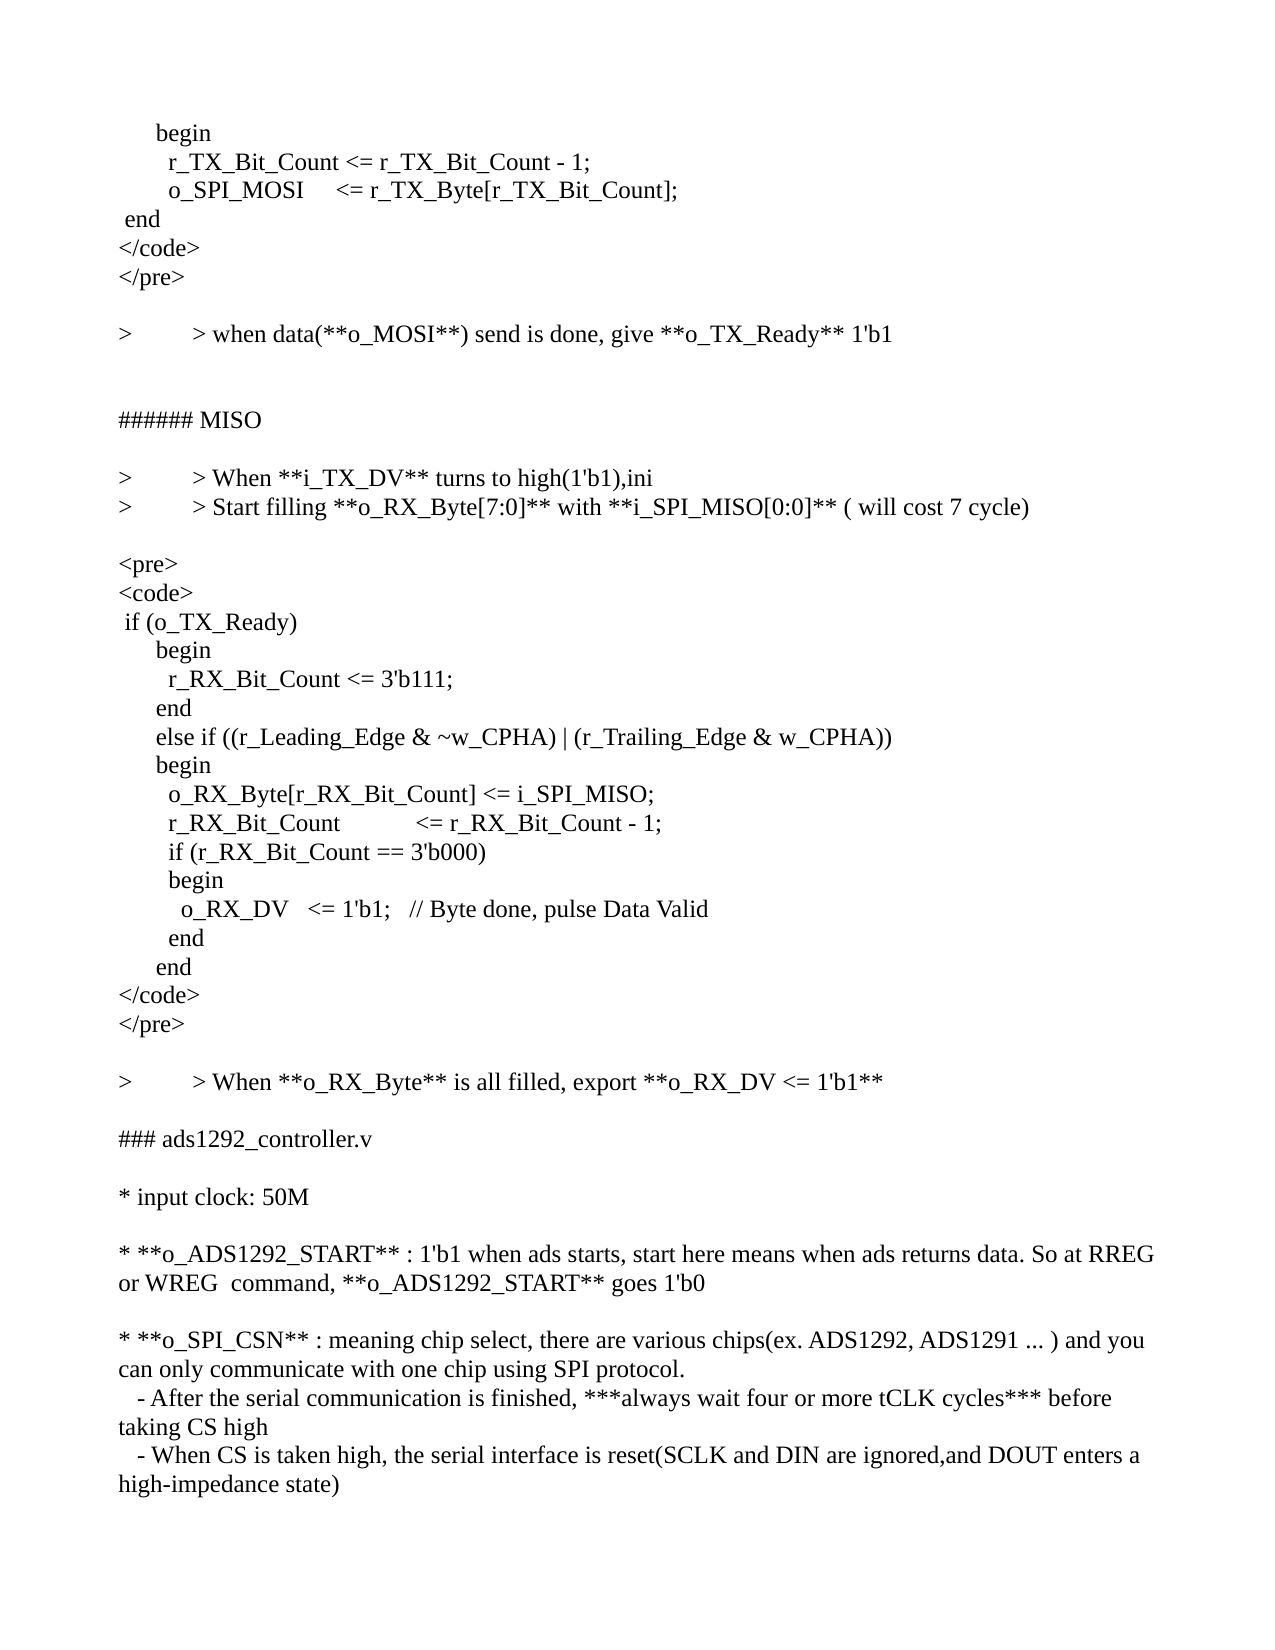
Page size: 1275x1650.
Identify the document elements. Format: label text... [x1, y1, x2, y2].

text > > Start filling **o_RX_Byte[7:0]** with **i_SPI_MISO[0:0]** ( will cost 7 cycle) [118, 492, 1157, 521]
text * **o_SPI_CSN** : meaning chip select, there are various chips(ex. ADS1292, ADS1291 ... ) and you can only communicate with one chip using SPI protocol. [118, 1326, 1157, 1383]
text - When CS is taken high, the serial interface is reset(SCLK and DIN are ignored,and DOUT enters a high-impedance state) [118, 1441, 1157, 1498]
text if (r_RX_Bit_Count == 3'b000) [118, 837, 1157, 866]
text end [118, 693, 1157, 722]
text <code> [118, 578, 1157, 607]
text * input clock: 50M [118, 1182, 1157, 1211]
text begin [118, 866, 1157, 894]
text </code> [118, 981, 1157, 1009]
text <pre> [118, 549, 1157, 578]
text ### ads1292_controller.v [118, 1124, 1157, 1153]
text </pre> [118, 1009, 1157, 1038]
text begin [118, 751, 1157, 779]
text > > When **o_RX_Byte** is all filled, export **o_RX_DV <= 1'b1** [118, 1067, 1157, 1096]
text r_RX_Bit_Count <= 3'b111; [118, 664, 1157, 693]
text o_RX_Byte[r_RX_Bit_Count] <= i_SPI_MISO; [118, 779, 1157, 808]
text * **o_ADS1292_START** : 1'b1 when ads starts, start here means when ads returns data. So at RREG or WREG command, **o_ADS1292_START** goes 1'b0 [118, 1239, 1157, 1297]
text r_TX_Bit_Count <= r_TX_Bit_Count - 1; [118, 147, 1157, 176]
text o_RX_DV <= 1'b1; // Byte done, pulse Data Valid [118, 894, 1157, 923]
text - After the serial communication is finished, ***always wait four or more tCLK cycles*** before taking CS high [118, 1383, 1157, 1441]
text begin [118, 636, 1157, 664]
text > > When **i_TX_DV** turns to high(1'b1),ini [118, 463, 1157, 492]
text o_SPI_MOSI <= r_TX_Byte[r_TX_Bit_Count]; [118, 176, 1157, 204]
text </pre> [118, 262, 1157, 291]
text begin [118, 118, 1157, 147]
text </code> [118, 233, 1157, 262]
text else if ((r_Leading_Edge & ~w_CPHA) | (r_Trailing_Edge & w_CPHA)) [118, 722, 1157, 751]
text r_RX_Bit_Count <= r_RX_Bit_Count - 1; [118, 808, 1157, 837]
text > > when data(**o_MOSI**) send is done, give **o_TX_Ready** 1'b1 [118, 319, 1157, 348]
text if (o_TX_Ready) [118, 607, 1157, 636]
text end [118, 204, 1157, 233]
text ###### MISO [118, 406, 1157, 434]
text end [118, 952, 1157, 981]
text end [118, 923, 1157, 952]
